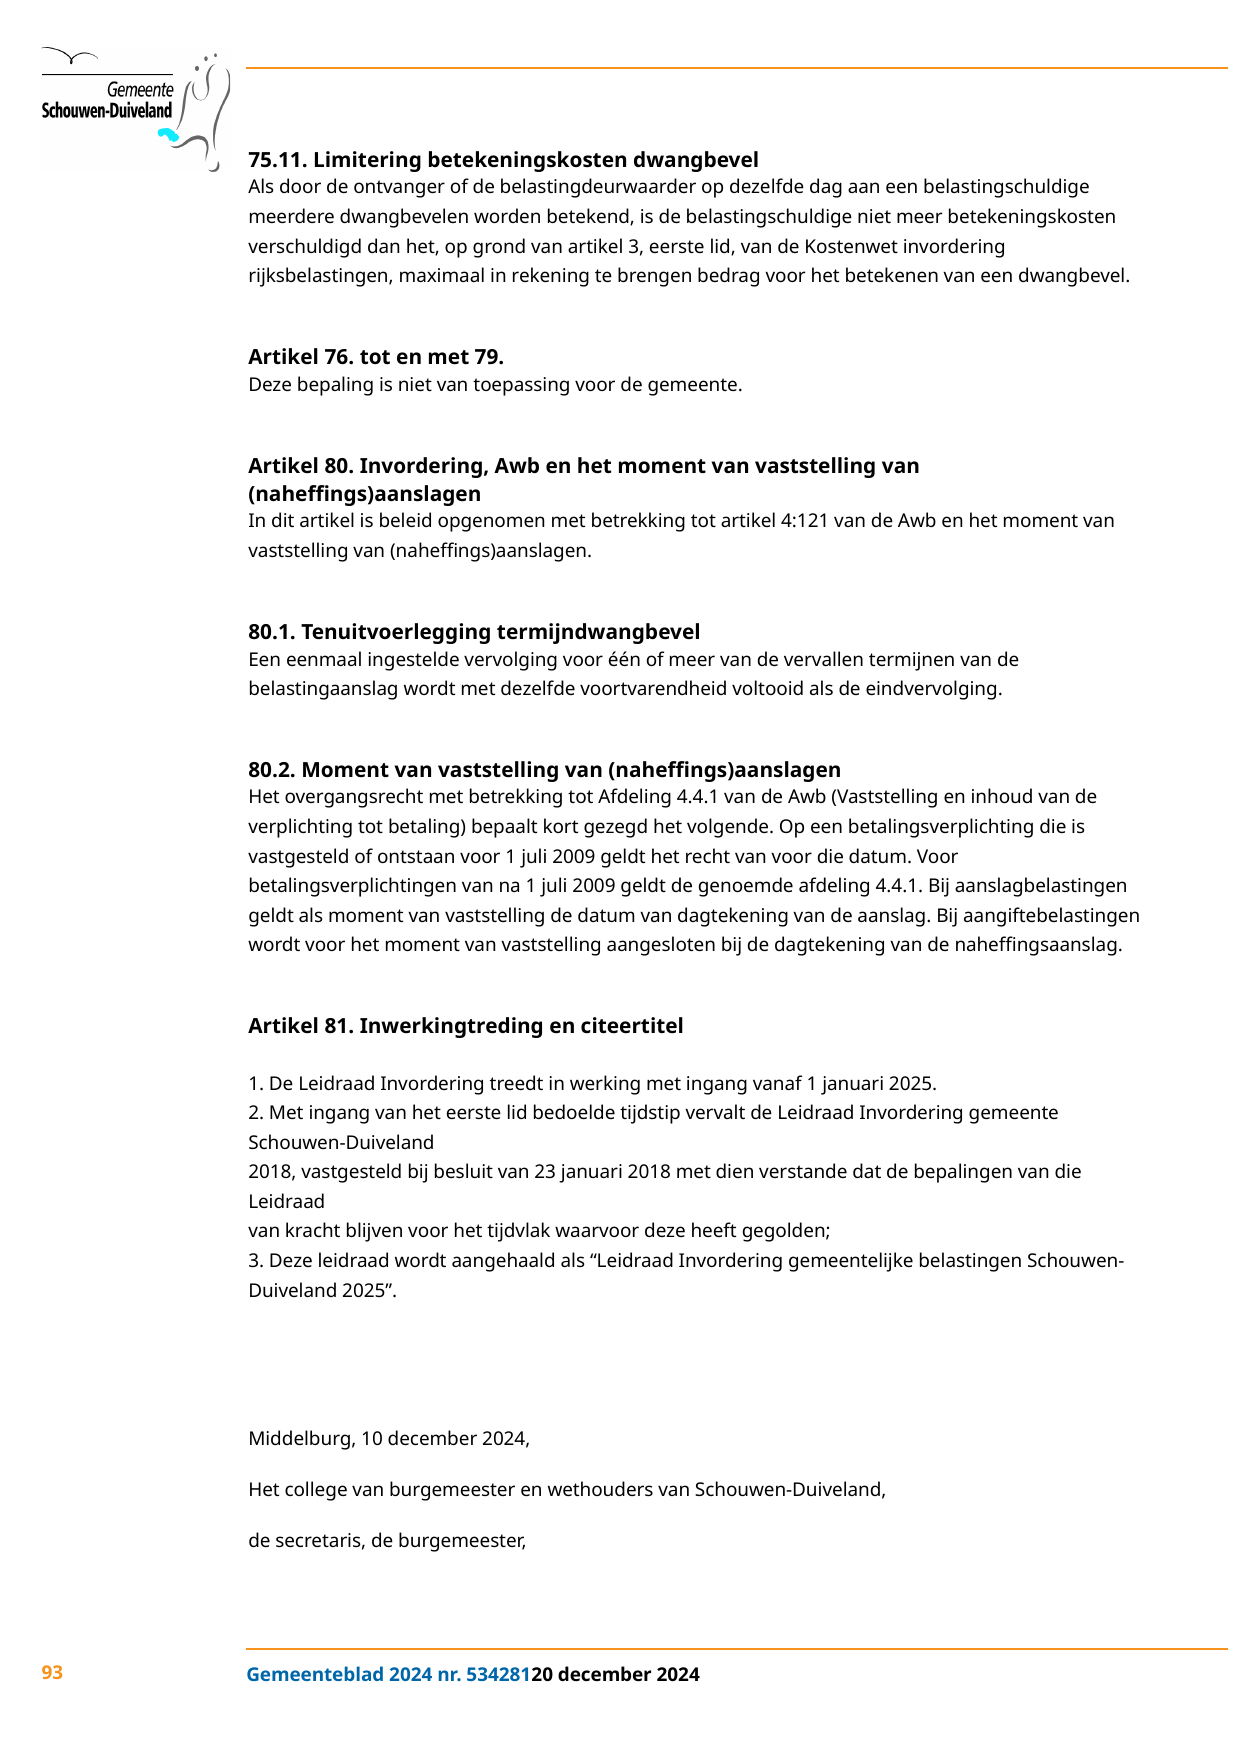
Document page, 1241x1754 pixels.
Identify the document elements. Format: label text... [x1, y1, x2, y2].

picture [41, 47, 231, 172]
text Het college van burgemeester en wethouders van Schouwen-Duiveland, [248, 1476, 1152, 1502]
text Een eenmaal ingestelde vervolging voor één of meer van de vervallen termijnen van de belastingaanslag wordt met dezelfde voortvarendheid voltooid als de eindvervolging. [248, 646, 1152, 701]
text 2018, vastgesteld bij besluit van 23 januari 2018 met dien verstande dat de bepalingen van die Leidraad [248, 1158, 1152, 1214]
text Het overgangsrecht met betrekking tot Afdeling 4.4.1 van de Awb (Vaststelling en inhoud van de verplichting tot betaling) bepaalt kort gezegd het volgende. Op een betalingsverplichting die is vastgesteld of ontstaan voor 1 juli 2009 geldt het recht van voor die datum. Voor betalingsverplichtingen van na 1 juli 2009 geldt de genoemde afdeling 4.4.1. Bij aanslagbelastingen geldt als moment van vaststelling de datum van dagtekening van de aanslag. Bij aangiftebelastingen wordt voor het moment van vaststelling aangesloten bij de dagtekening van de naheffingsaanslag. [248, 784, 1152, 957]
text Artikel 81. Inwerkingtreding en citeertitel [248, 1012, 1152, 1040]
text 80.1. Tenuitvoerlegging termijndwangbevel [248, 617, 1152, 646]
text 2. Met ingang van het eerste lid bedoelde tijdstip vervalt de Leidraad Invordering gemeente Schouwen-Duiveland [248, 1099, 1152, 1154]
text 3. Deze leidraad wordt aangehaald als “Leidraad Invordering gemeentelijke belastingen Schouwen-Duiveland 2025”. [248, 1247, 1152, 1302]
text 75.11. Limitering betekeningskosten dwangbevel [248, 145, 1152, 174]
text Deze bepaling is niet van toepassing voor de gemeente. [248, 371, 1152, 397]
text Als door de ontvanger of de belastingdeurwaarder op dezelfde dag aan een belastingschuldige meerdere dwangbevelen worden betekend, is de belastingschuldige niet meer betekeningskosten verschuldigd dan het, op grond van artikel 3, eerste lid, van de Kostenwet invordering rijksbelastingen, maximaal in rekening te brengen bedrag voor het betekenen van een dwangbevel. [248, 174, 1152, 288]
text Middelburg, 10 december 2024, [248, 1425, 1152, 1450]
text 80.2. Moment van vaststelling van (naheffings)aanslagen [248, 755, 1152, 784]
text de secretaris, de burgemeester, [248, 1528, 1152, 1553]
text Artikel 76. tot en met 79. [248, 342, 1152, 371]
text van kracht blijven voor het tijdvlak waarvoor deze heeft gegolden; [248, 1218, 1152, 1243]
text 1. De Leidraad Invordering treedt in werking met ingang vanaf 1 januari 2025. [248, 1070, 1152, 1095]
text Artikel 80. Invordering, Awb en het moment van vaststelling van (naheffings)aanslagen [248, 451, 1152, 508]
text In dit artikel is beleid opgenomen met betrekking tot artikel 4:121 van de Awb en het moment van vaststelling van (naheffings)aanslagen. [248, 508, 1152, 563]
